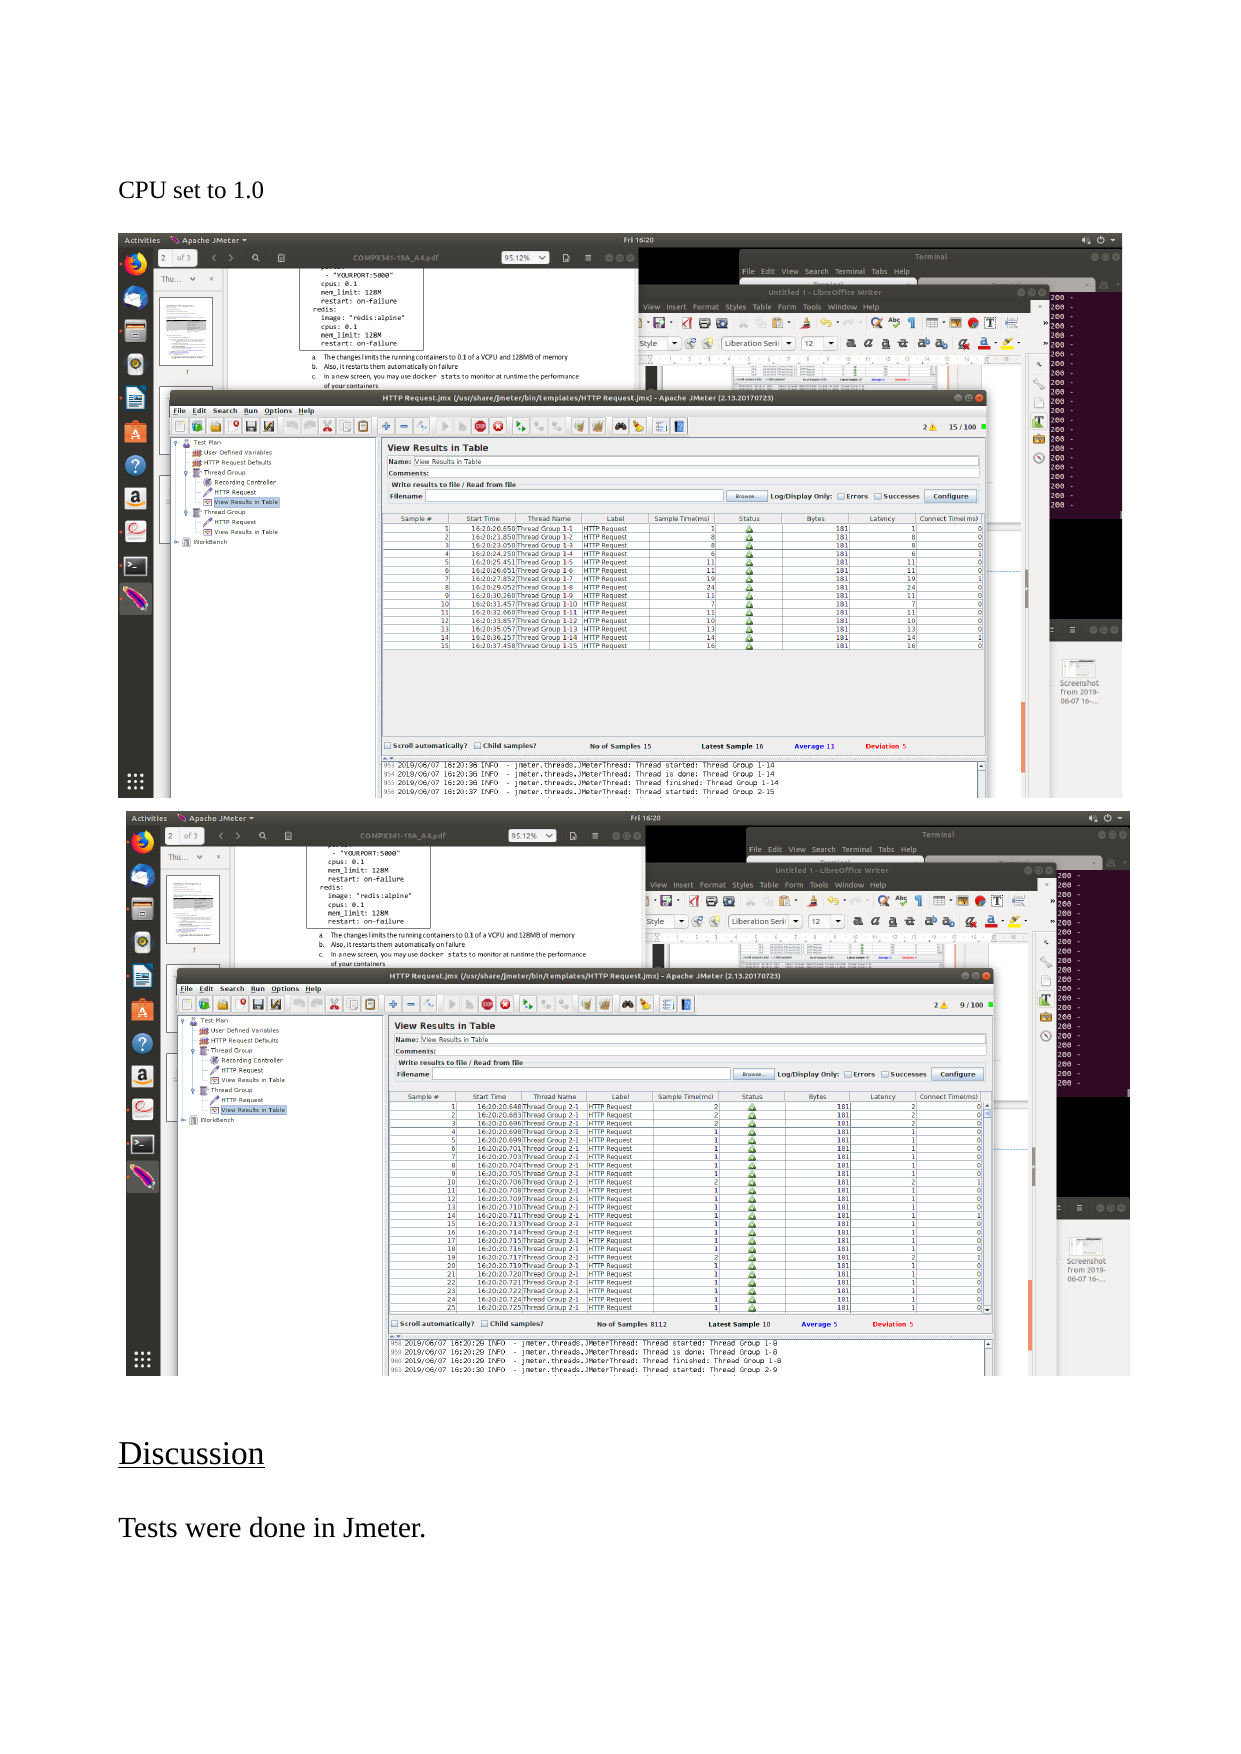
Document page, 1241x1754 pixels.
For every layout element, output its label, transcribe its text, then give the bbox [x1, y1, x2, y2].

picture [126, 811, 1130, 1376]
text Discussion [118, 1433, 1122, 1472]
text CPU set to 1.0 [118, 176, 1122, 204]
picture [118, 233, 1123, 798]
text Tests were done in Jmeter. [118, 1510, 1122, 1544]
